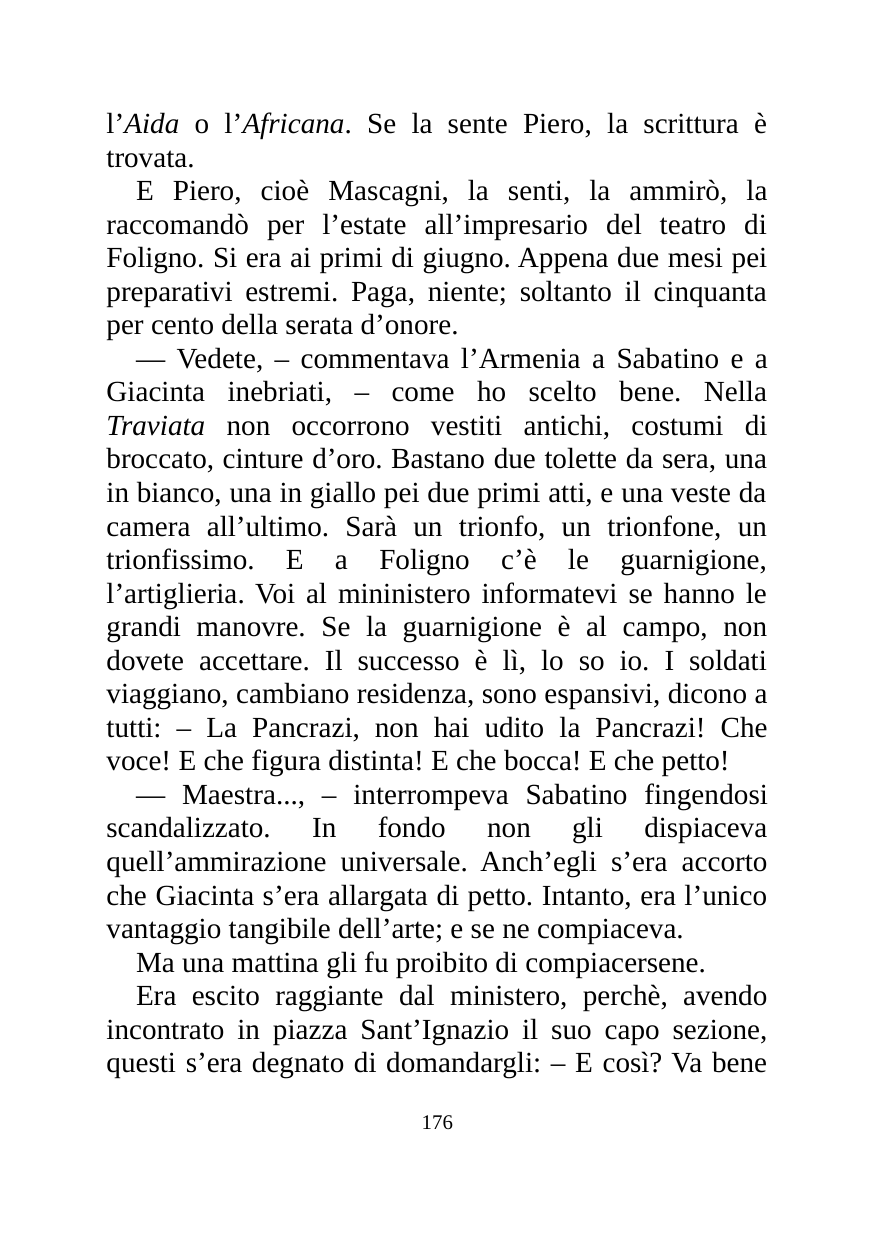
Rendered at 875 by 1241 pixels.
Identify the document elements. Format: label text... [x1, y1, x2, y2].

text E Piero, cioè Mascagni, la senti, la ammirò, la raccomandò per l’estate all’impresario del teatro di Foligno. Si era ai primi di giugno. Appena due mesi pei preparativi estremi. Paga, niente; soltanto il cinquanta per cento della serata d’onore. [106, 173, 768, 341]
text — Maestra..., – interrompeva Sabatino fingendosi scandalizzato. In fondo non gli dispiaceva quell’ammirazione universale. Anch’egli s’era accorto che Giacinta s’era allargata di petto. Intanto, era l’unico vantaggio tangibile dell’arte; e se ne compiaceva. [106, 777, 768, 945]
text Ma una mattina gli fu proibito di compiacersene. [106, 945, 768, 978]
text — Vedete, – commentava l’Armenia a Sabatino e a Giacinta inebriati, – come ho scelto bene. Nella Traviata non occorrono vestiti antichi, costumi di broccato, cinture d’oro. Bastano due tolette da sera, una in bianco, una in giallo pei due primi atti, e una veste da camera all’ultimo. Sarà un trionfo, un trionfone, un trionfissimo. E a Foligno c’è le guarnigione, l’artiglieria. Voi al mininistero informatevi se hanno le grandi manovre. Se la guarnigione è al campo, non dovete accettare. Il successo è lì, lo so io. I soldati viaggiano, cambiano residenza, sono espansivi, dicono a tutti: – La Pancrazi, non hai udito la Pancrazi! Che voce! E che figura distinta! E che bocca! E che petto! [106, 341, 768, 777]
text Era escito raggiante dal ministero, perchè, avendo incontrato in piazza Sant’Ignazio il suo capo sezione, questi s’era degnato di domandargli: – E così? Va bene [106, 978, 768, 1079]
text l’Aida o l’Africana. Se la sente Piero, la scrittura è trovata. [106, 106, 768, 173]
